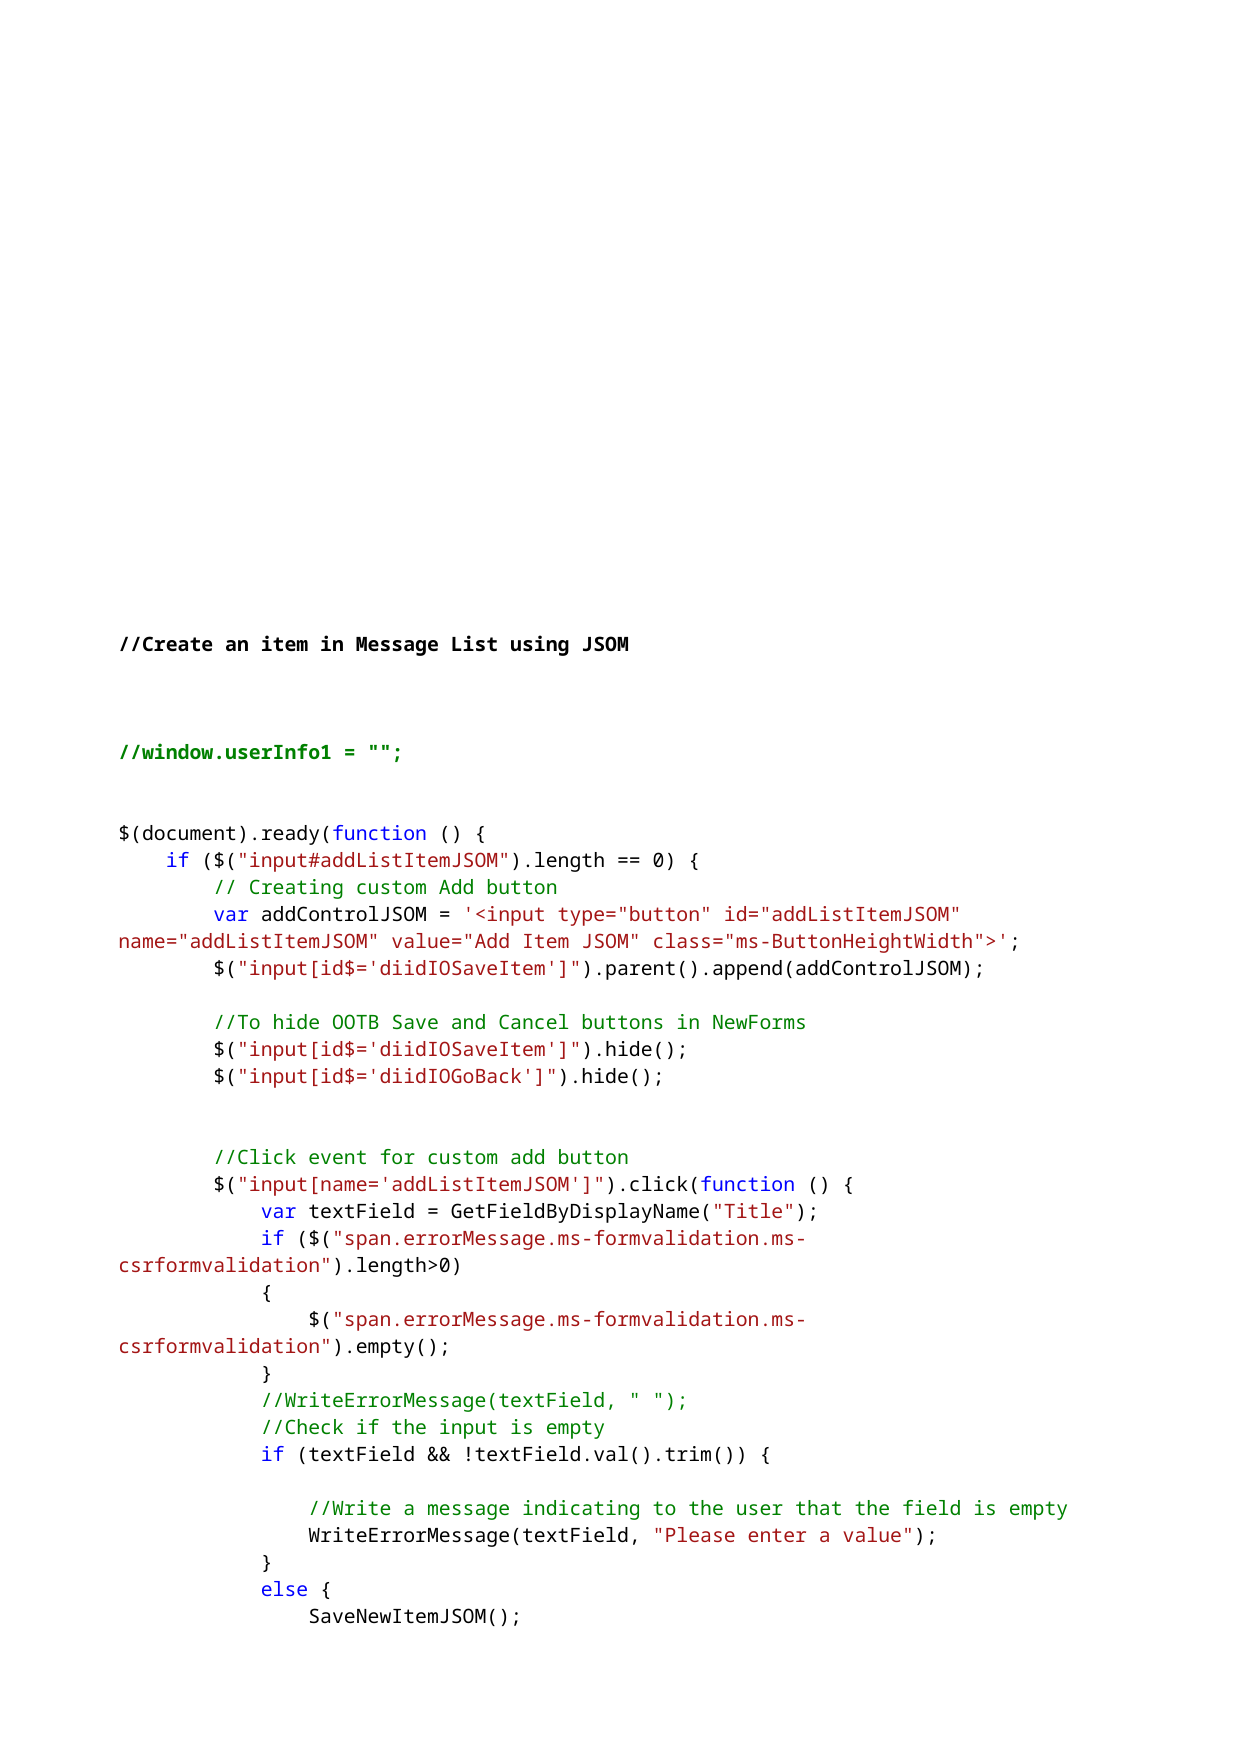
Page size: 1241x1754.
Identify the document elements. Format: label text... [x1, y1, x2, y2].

text $(document).ready(function () { [118, 819, 1122, 847]
text //To hide OOTB Save and Cancel buttons in NewForms [118, 1008, 1122, 1035]
text { [118, 1278, 1122, 1305]
text var textField = GetFieldByDisplayName("Title"); [118, 1197, 1122, 1224]
text } [118, 1359, 1122, 1386]
text if ($("input#addListItemJSOM").length == 0) { [118, 847, 1122, 873]
text $("input[id$='diidIOGoBack']").hide(); [118, 1062, 1122, 1089]
text if (textField && !textField.val().trim()) { [118, 1440, 1122, 1467]
text WriteErrorMessage(textField, "Please enter a value"); [118, 1521, 1122, 1548]
text var addControlJSOM = '<input type="button" id="addListItemJSOM" name="addListItemJSOM" value="Add Item JSOM" class="ms-ButtonHeightWidth">'; [118, 901, 1122, 954]
text $("input[id$='diidIOSaveItem']").hide(); [118, 1035, 1122, 1062]
text if ($("span.errorMessage.ms-formvalidation.ms-csrformvalidation").length>0) [118, 1224, 1122, 1278]
text //Click event for custom add button [118, 1143, 1122, 1170]
text //Check if the input is empty [118, 1413, 1122, 1440]
text } [118, 1548, 1122, 1575]
text $("input[name='addListItemJSOM']").click(function () { [118, 1170, 1122, 1197]
text $("span.errorMessage.ms-formvalidation.ms-csrformvalidation").empty(); [118, 1305, 1122, 1359]
text //window.userInfo1 = ""; [118, 739, 1122, 766]
text //Create an item in Message List using JSOM [118, 631, 1122, 658]
text SaveNewItemJSOM(); [118, 1602, 1122, 1629]
text else { [118, 1575, 1122, 1602]
text //WriteErrorMessage(textField, " "); [118, 1386, 1122, 1413]
text //Write a message indicating to the user that the field is empty [118, 1494, 1122, 1521]
text $("input[id$='diidIOSaveItem']").parent().append(addControlJSOM); [118, 954, 1122, 981]
text // Creating custom Add button [118, 873, 1122, 901]
